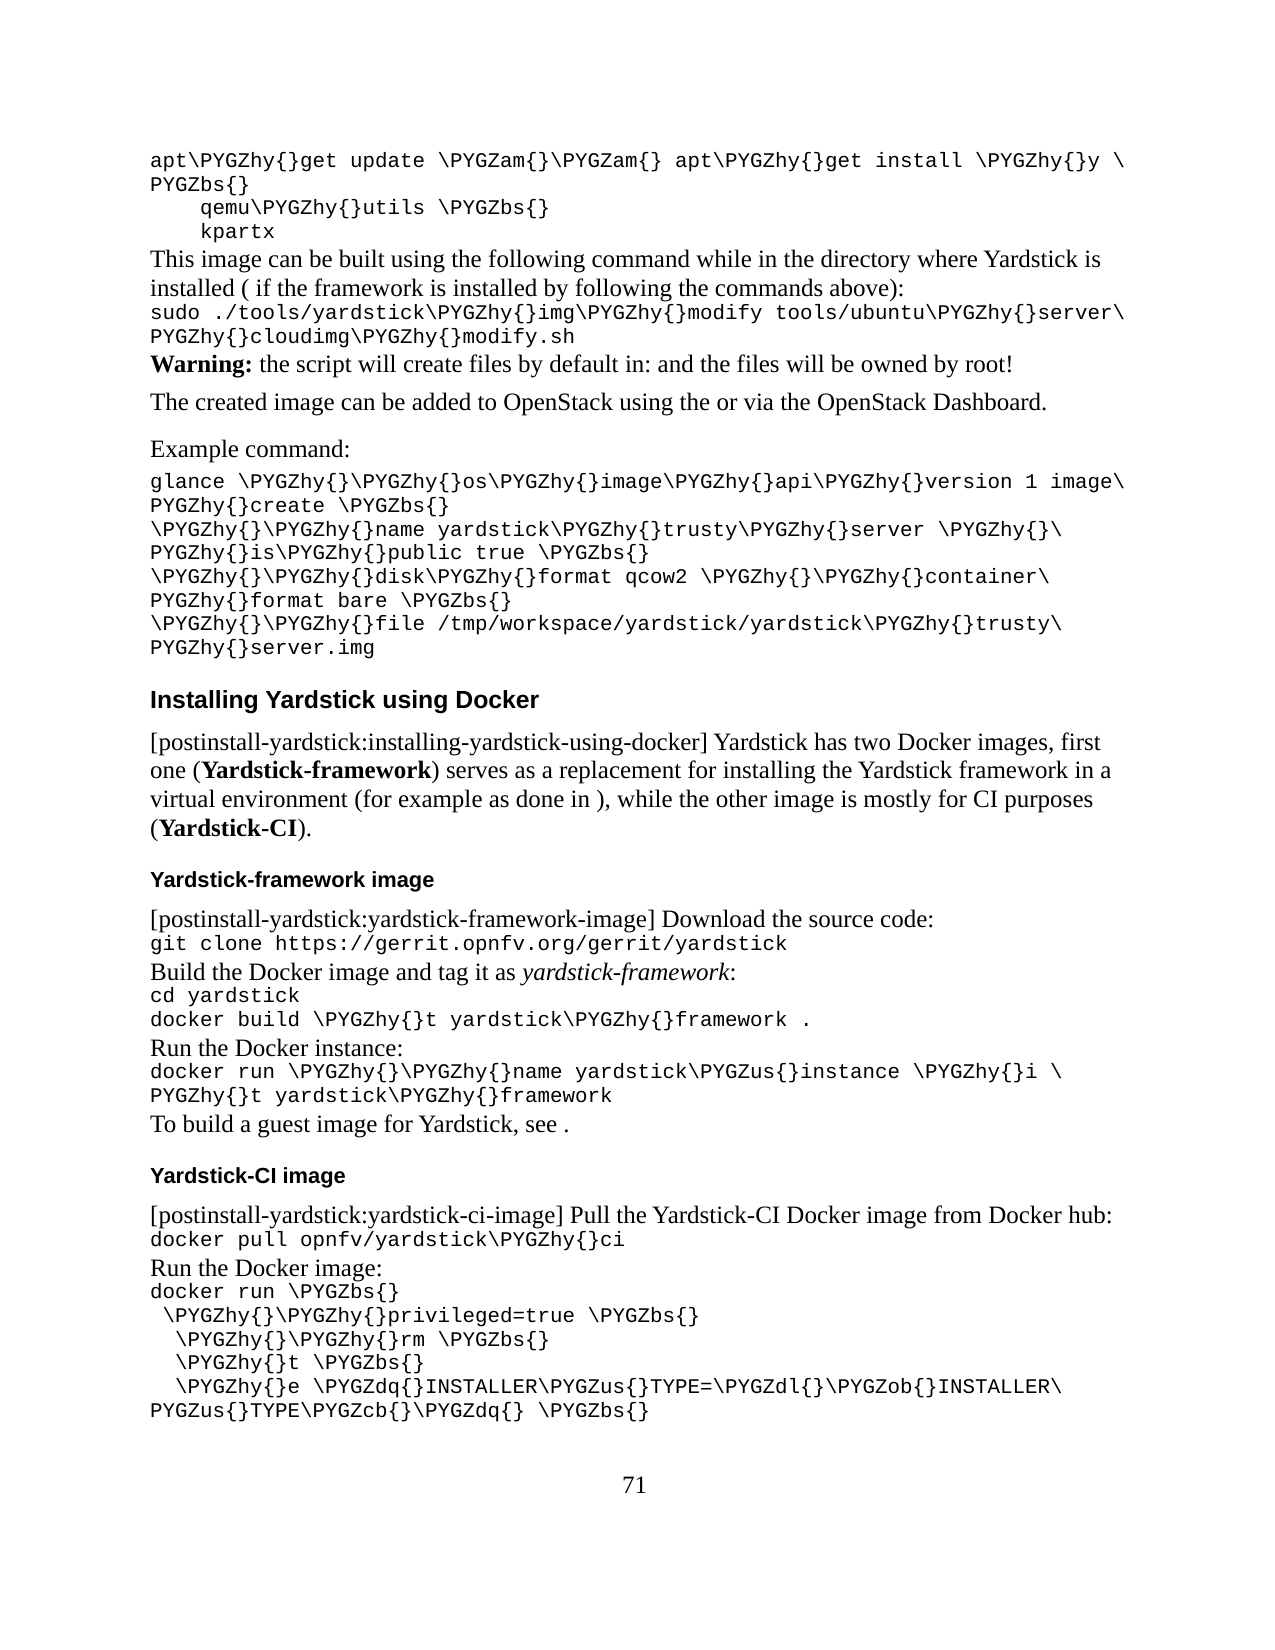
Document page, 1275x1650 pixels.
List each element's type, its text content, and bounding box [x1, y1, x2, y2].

text git clone https://gerrit.opnfv.org/gerrit/yardstick [150, 933, 1125, 957]
text This image can be built using the following command while in the directory where Yardstick is installed ( if the framework is installed by following the commands above): [150, 244, 1125, 302]
text [postinstall-yardstick:yardstick-framework-image] Download the source code: [150, 904, 1125, 933]
text [postinstall-yardstick:installing-yardstick-using-docker] Yardstick has two Docker images, first one (Yardstick-framework) serves as a replacement for installing the Yardstick framework in a virtual environment (for example as done in ), while the other image is mostly for CI purposes (Yardstick-CI). [150, 727, 1125, 842]
text \PYGZhy{}\PYGZhy{}disk\PYGZhy{}format qcow2 \PYGZhy{}\PYGZhy{}container\PYGZhy{}format bare \PYGZbs{} [150, 566, 1125, 613]
subtitle Yardstick-CI image [150, 1163, 1125, 1188]
text docker build \PYGZhy{}t yardstick\PYGZhy{}framework . [150, 1009, 1125, 1033]
text glance \PYGZhy{}\PYGZhy{}os\PYGZhy{}image\PYGZhy{}api\PYGZhy{}version 1 image\PYGZhy{}create \PYGZbs{} [150, 471, 1125, 519]
text \PYGZhy{}\PYGZhy{}rm \PYGZbs{} [150, 1329, 1125, 1352]
text Build the Docker image and tag it as yardstick-framework: [150, 957, 1125, 986]
subtitle Installing Yardstick using Docker [150, 686, 1125, 714]
text \PYGZhy{}e \PYGZdq{}INSTALLER\PYGZus{}TYPE=\PYGZdl{}\PYGZob{}INSTALLER\PYGZus{}TYPE\PYGZcb{}\PYGZdq{} \PYGZbs{} [150, 1376, 1125, 1423]
text docker run \PYGZhy{}\PYGZhy{}name yardstick\PYGZus{}instance \PYGZhy{}i \PYGZhy{}t yardstick\PYGZhy{}framework [150, 1062, 1125, 1109]
text \PYGZhy{}\PYGZhy{}file /tmp/workspace/yardstick/yardstick\PYGZhy{}trusty\PYGZhy{}server.img [150, 613, 1125, 661]
text The created image can be added to OpenStack using the or via the OpenStack Dashboard. [150, 387, 1125, 416]
text sudo ./tools/yardstick\PYGZhy{}img\PYGZhy{}modify tools/ubuntu\PYGZhy{}server\PYGZhy{}cloudimg\PYGZhy{}modify.sh [150, 302, 1125, 349]
text Run the Docker image: [150, 1253, 1125, 1281]
text docker run \PYGZbs{} [150, 1281, 1125, 1305]
text Run the Docker instance: [150, 1033, 1125, 1062]
text Example command: [150, 434, 1125, 462]
text qemu\PYGZhy{}utils \PYGZbs{} [150, 197, 1125, 221]
text [postinstall-yardstick:yardstick-ci-image] Pull the Yardstick-CI Docker image from Docker hub: [150, 1200, 1125, 1229]
text Warning: the script will create files by default in: and the files will be owned by root! [150, 349, 1125, 378]
text apt\PYGZhy{}get update \PYGZam{}\PYGZam{} apt\PYGZhy{}get install \PYGZhy{}y \PYGZbs{} [150, 150, 1125, 197]
text To build a guest image for Yardstick, see . [150, 1109, 1125, 1138]
subtitle Yardstick-framework image [150, 867, 1125, 892]
text \PYGZhy{}t \PYGZbs{} [150, 1352, 1125, 1376]
text \PYGZhy{}\PYGZhy{}name yardstick\PYGZhy{}trusty\PYGZhy{}server \PYGZhy{}\PYGZhy{}is\PYGZhy{}public true \PYGZbs{} [150, 519, 1125, 566]
text \PYGZhy{}\PYGZhy{}privileged=true \PYGZbs{} [150, 1305, 1125, 1329]
text docker pull opnfv/yardstick\PYGZhy{}ci [150, 1229, 1125, 1253]
text kpartx [150, 221, 1125, 244]
text cd yardstick [150, 986, 1125, 1009]
